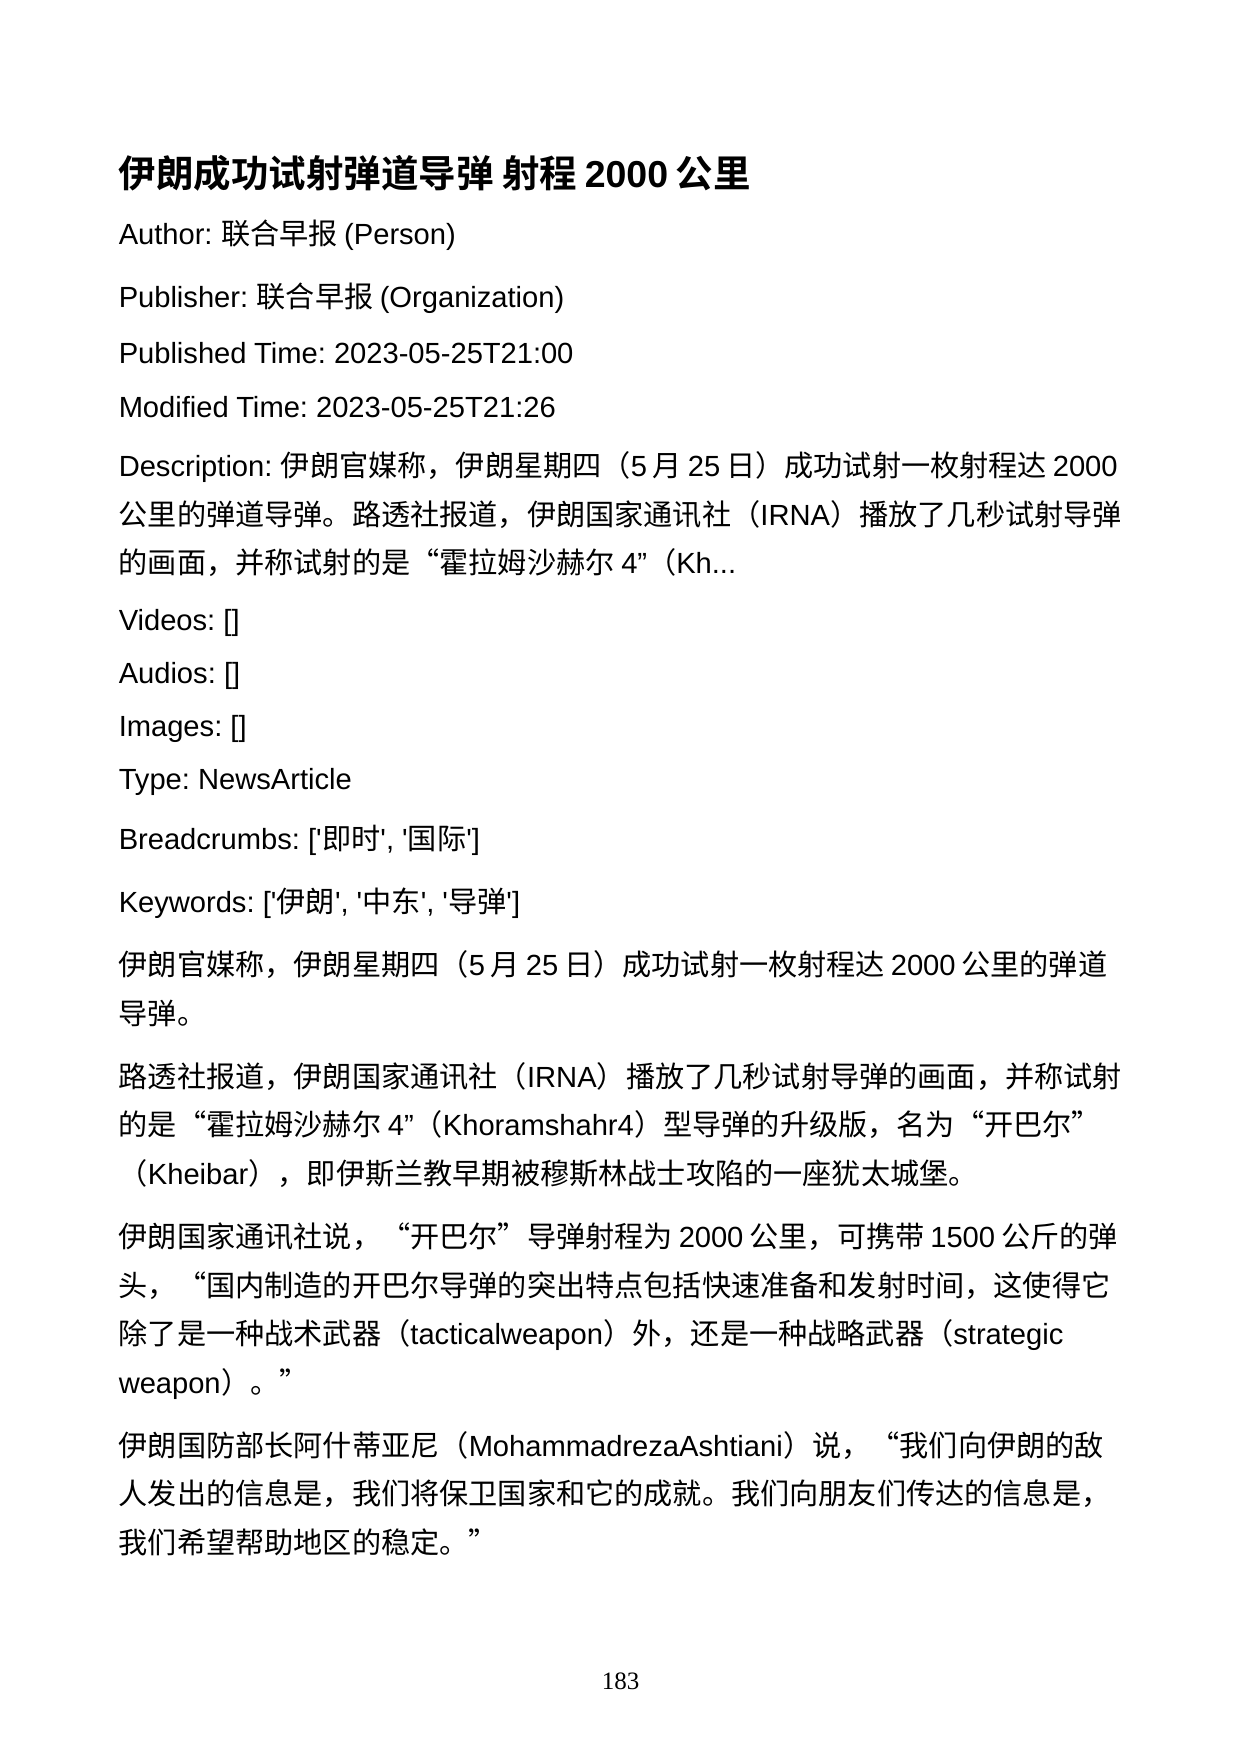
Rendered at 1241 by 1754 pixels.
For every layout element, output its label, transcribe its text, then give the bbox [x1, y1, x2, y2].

text Audios: [] [118, 656, 1122, 690]
text Published Time: 2023-05-25T21:00 [118, 337, 1122, 370]
text Author: 联合早报 (Person) [118, 210, 1122, 253]
text Keywords: ['伊朗', '中东', '导弹'] [118, 879, 1122, 921]
subtitle 伊朗成功试射弹道导弹 射程2000公里 [118, 143, 1122, 198]
text Description: 伊朗官媒称，伊朗星期四（5月25日）成功试射一枚射程达2000公里的弹道导弹。路透社报道，伊朗国家通讯社（IRNA）播放了几秒试射导弹的画面，并称试射的是“霍拉姆沙赫尔 4”（Kh... [118, 443, 1122, 582]
text Images: [] [118, 709, 1122, 743]
text 伊朗国防部长阿什蒂亚尼（MohammadrezaAshtiani）说，“我们向伊朗的敌人发出的信息是，我们将保卫国家和它的成就。我们向朋友们传达的信息是，我们希望帮助地区的稳定。” [118, 1422, 1122, 1562]
text 伊朗官媒称，伊朗星期四（5月25日）成功试射一枚射程达2000公里的弹道导弹。 [118, 942, 1122, 1033]
text 路透社报道，伊朗国家通讯社（IRNA）播放了几秒试射导弹的画面，并称试射的是“霍拉姆沙赫尔 4”（Khoramshahr4）型导弹的升级版，名为“开巴尔”（Kheibar），即伊斯兰教早期被穆斯林战士攻陷的一座犹太城堡。 [118, 1053, 1122, 1193]
text 伊朗国家通讯社说，“开巴尔”导弹射程为2000公里，可携带1500公斤的弹头，“国内制造的开巴尔导弹的突出特点包括快速准备和发射时间，这使得它除了是一种战术武器（tacticalweapon）外，还是一种战略武器（strategic weapon）。” [118, 1214, 1122, 1402]
text Publisher: 联合早报 (Organization) [118, 273, 1122, 316]
text Videos: [] [118, 603, 1122, 637]
text Breadcrumbs: ['即时', '国际'] [118, 816, 1122, 858]
text Type: NewsArticle [118, 762, 1122, 796]
text Modified Time: 2023-05-25T21:26 [118, 390, 1122, 423]
